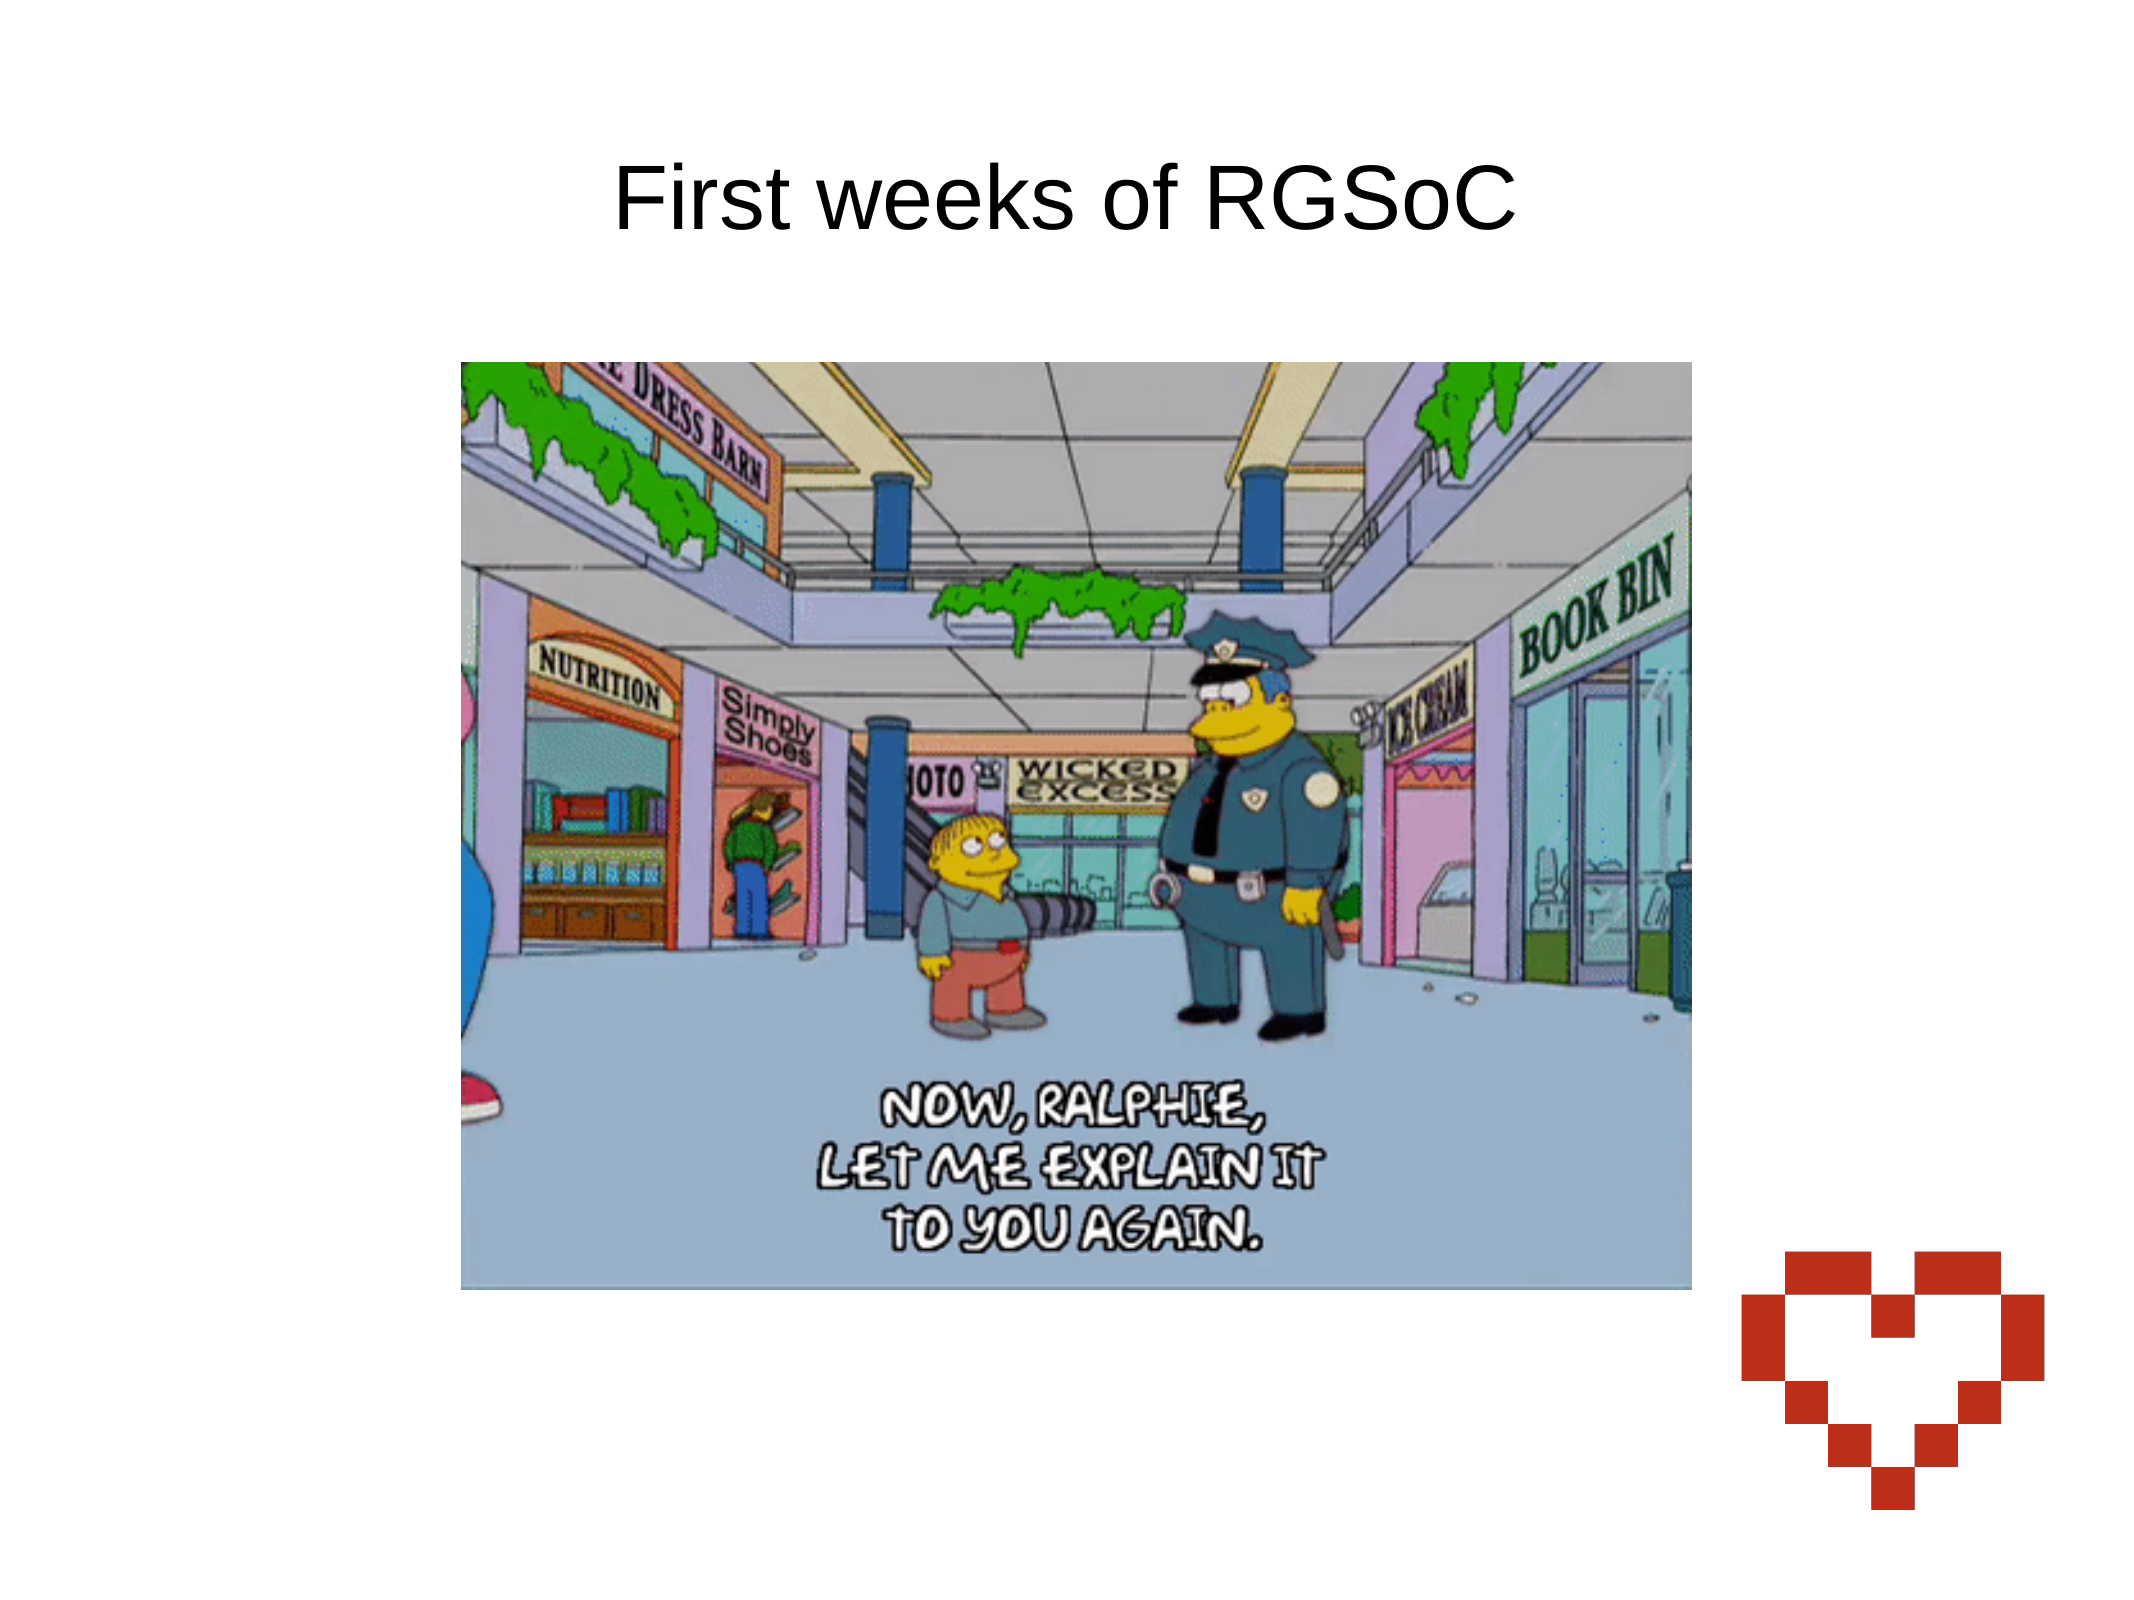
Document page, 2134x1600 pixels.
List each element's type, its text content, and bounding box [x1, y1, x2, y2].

picture [461, 362, 1692, 1291]
picture [1721, 1209, 2065, 1552]
title First weeks of RGSoC [106, 63, 2027, 331]
